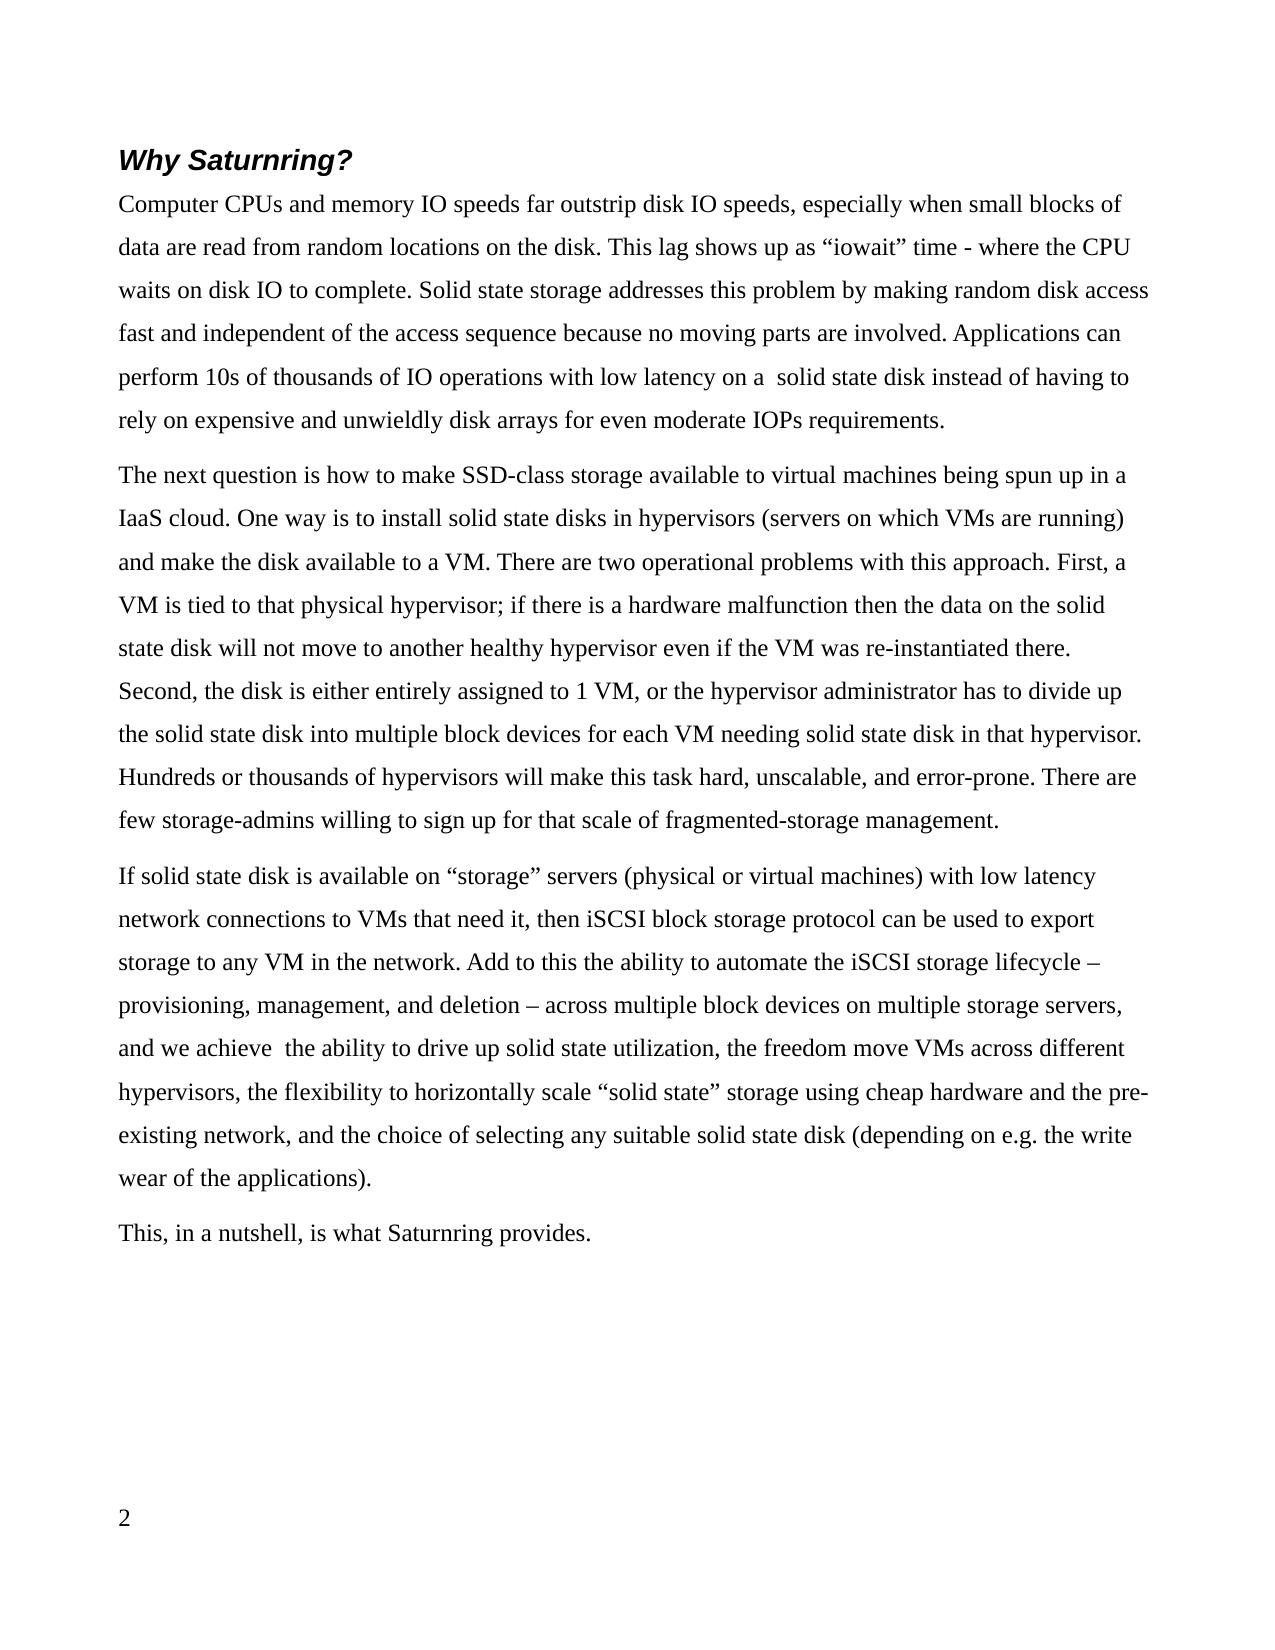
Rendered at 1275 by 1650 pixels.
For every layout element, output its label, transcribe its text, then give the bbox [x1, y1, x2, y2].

text The next question is how to make SSD-class storage available to virtual machines being spun up in a IaaS cloud. One way is to install solid state disks in hypervisors (servers on which VMs are running) and make the disk available to a VM. There are two operational problems with this approach. First, a VM is tied to that physical hypervisor; if there is a hardware malfunction then the data on the solid state disk will not move to another healthy hypervisor even if the VM was re-instantiated there. Second, the disk is either entirely assigned to 1 VM, or the hypervisor administrator has to divide up the solid state disk into multiple block devices for each VM needing solid state disk in that hypervisor. Hundreds or thousands of hypervisors will make this task hard, unscalable, and error-prone. There are few storage-admins willing to sign up for that scale of fragmented-storage management. [118, 460, 1157, 834]
text Computer CPUs and memory IO speeds far outstrip disk IO speeds, especially when small blocks of data are read from random locations on the disk. This lag shows up as “iowait” time - where the CPU waits on disk IO to complete. Solid state storage addresses this problem by making random disk access fast and independent of the access sequence because no moving parts are involved. Applications can perform 10s of thousands of IO operations with low latency on a solid state disk instead of having to rely on expensive and unwieldly disk arrays for even moderate IOPs requirements. [118, 189, 1157, 433]
text If solid state disk is available on “storage” servers (physical or virtual machines) with low latency network connections to VMs that need it, then iSCSI block storage protocol can be used to export storage to any VM in the network. Add to this the ability to automate the iSCSI storage lifecycle – provisioning, management, and deletion – across multiple block devices on multiple storage servers, and we achieve the ability to drive up solid state utilization, the freedom move VMs across different hypervisors, the flexibility to horizontally scale “solid state” storage using cheap hardware and the pre-existing network, and the choice of selecting any suitable solid state disk (depending on e.g. the write wear of the applications). [118, 861, 1157, 1192]
subtitle Why Saturnring? [118, 143, 1157, 177]
text This, in a nutshell, is what Saturnring provides. [118, 1218, 1157, 1247]
